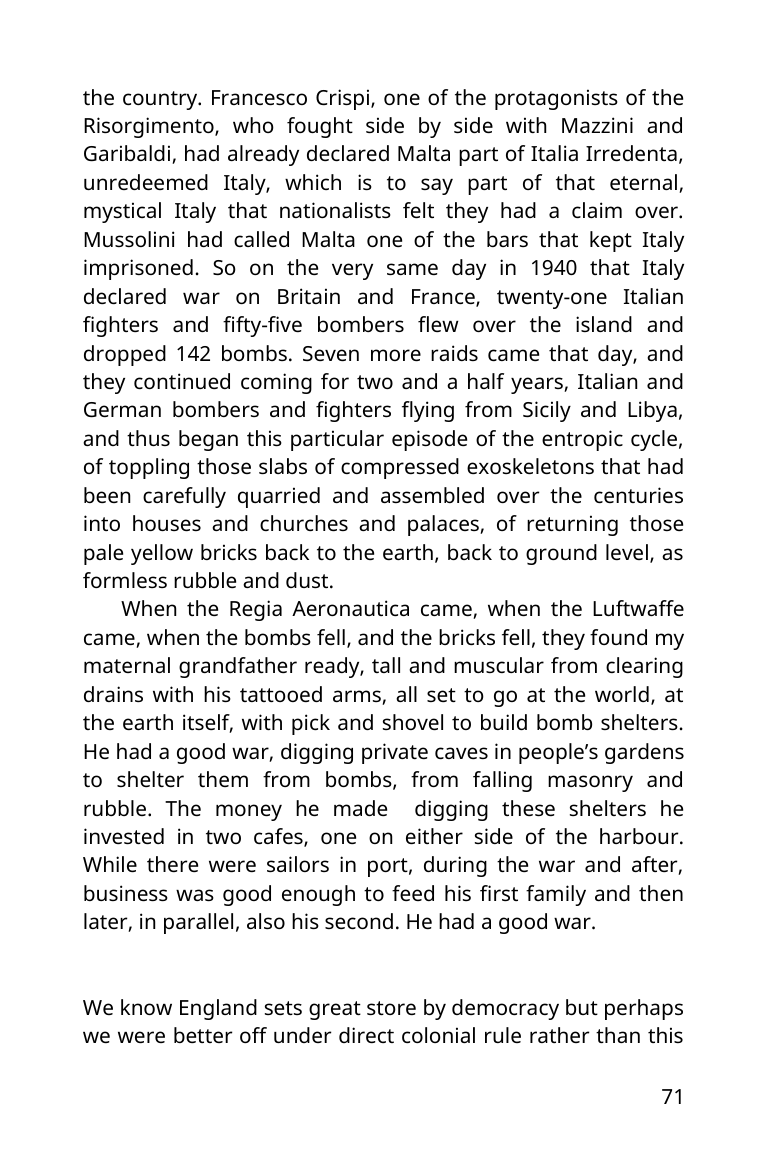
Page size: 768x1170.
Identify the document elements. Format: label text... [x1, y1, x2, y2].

text When the Regia Aeronautica came, when the Luftwaffe came, when the bombs fell, and the bricks fell, they found my maternal grandfather ready, tall and muscular from clearing drains with his tattooed arms, all set to go at the world, at the earth itself, with pick and shovel to build bomb shelters. He had a good war, digging private caves in people’s gardens to shelter them from bombs, from falling masonry and rubble. The money he made digging these shelters he invested in two cafes, one on either side of the harbour. While there were sailors in port, during the war and after, business was good enough to feed his first family and then later, in parallel, also his second. He had a good war. [83, 594, 685, 936]
text We know England sets great store by democracy but perhaps we were better off under direct colonial rule rather than this [83, 993, 685, 1049]
text the country. Francesco Crispi, one of the protagonists of the Risorgimento, who fought side by side with Mazzini and Garibaldi, had already declared Malta part of Italia Irredenta, unredeemed Italy, which is to say part of that eternal, mystical Italy that nationalists felt they had a claim over. Mussolini had called Malta one of the bars that kept Italy imprisoned. So on the very same day in 1940 that Italy declared war on Britain and France, twenty-one Italian fighters and fifty-five bombers flew over the island and dropped 142 bombs. Seven more raids came that day, and they continued coming for two and a half years, Italian and German bombers and fighters flying from Sicily and Libya, and thus began this particular episode of the entropic cycle, of toppling those slabs of compressed exoskeletons that had been carefully quarried and assembled over the centuries into houses and churches and palaces, of returning those pale yellow bricks back to the earth, back to ground level, as formless rubble and dust. [83, 83, 685, 594]
